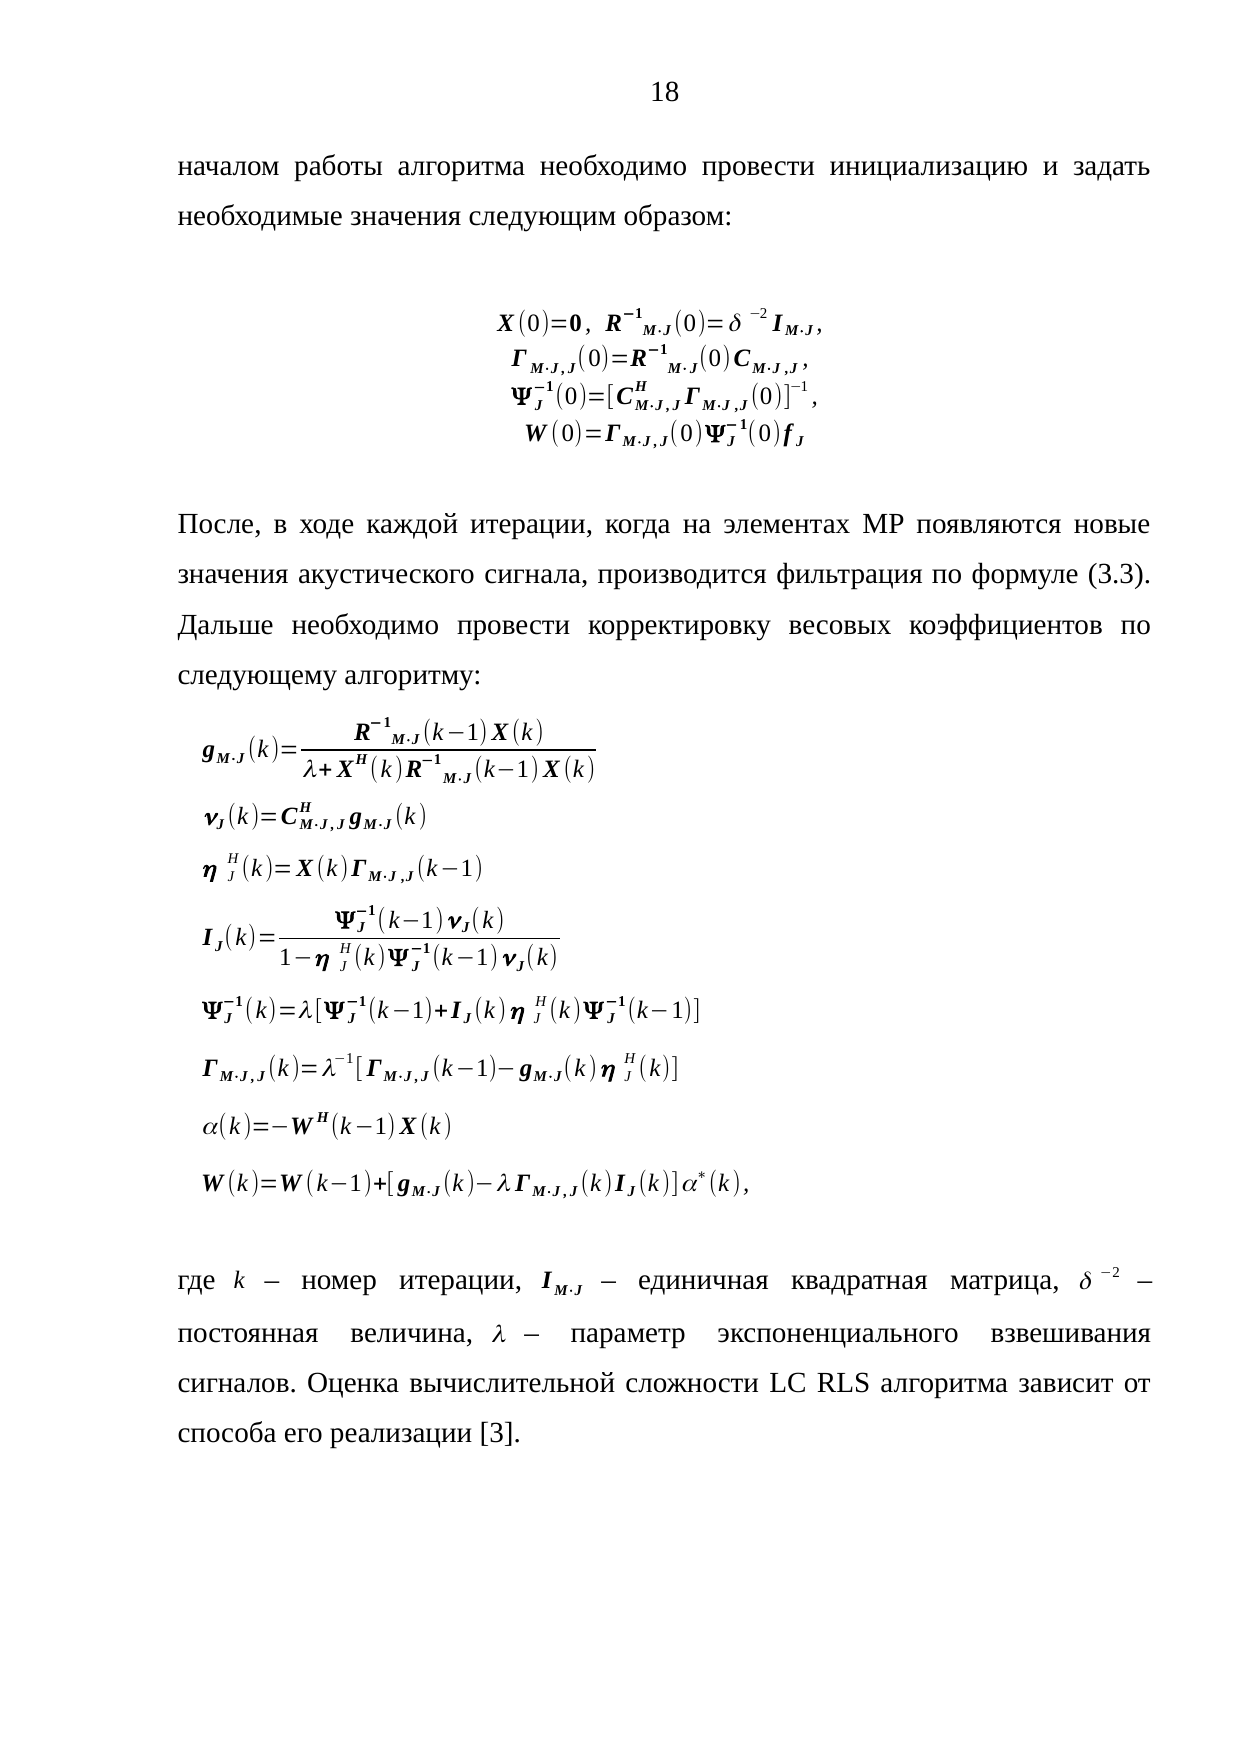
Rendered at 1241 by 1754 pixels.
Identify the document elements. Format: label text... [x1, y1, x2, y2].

table_cell [177, 981, 1152, 1038]
table_header [177, 299, 1152, 456]
table_cell [177, 896, 1152, 981]
text После, в ходе каждой итерации, когда на элементах МР появляются новые значения акустического сигнала, производится фильтрация по формуле (3.3). Дальше необходимо провести корректировку весовых коэффициентов по следующему алгоритму: [177, 506, 1152, 691]
table_cell [177, 1154, 1152, 1212]
table_cell [177, 839, 1152, 896]
text где– номер итерации,– единичная квадратная матрица,– постоянная величина,– параметр экспоненциального взвешивания сигналов. Оценка вычислительной сложности LC RLS алгоритма зависит от способа его реализации [3]. [177, 1262, 1152, 1449]
text началом работы алгоритма необходимо провести инициализацию и задать необходимые значения следующим образом: [177, 148, 1152, 232]
table_cell [177, 793, 1152, 839]
table_cell [177, 1096, 1152, 1154]
table_header [177, 708, 1152, 792]
table_cell [177, 1039, 1152, 1096]
